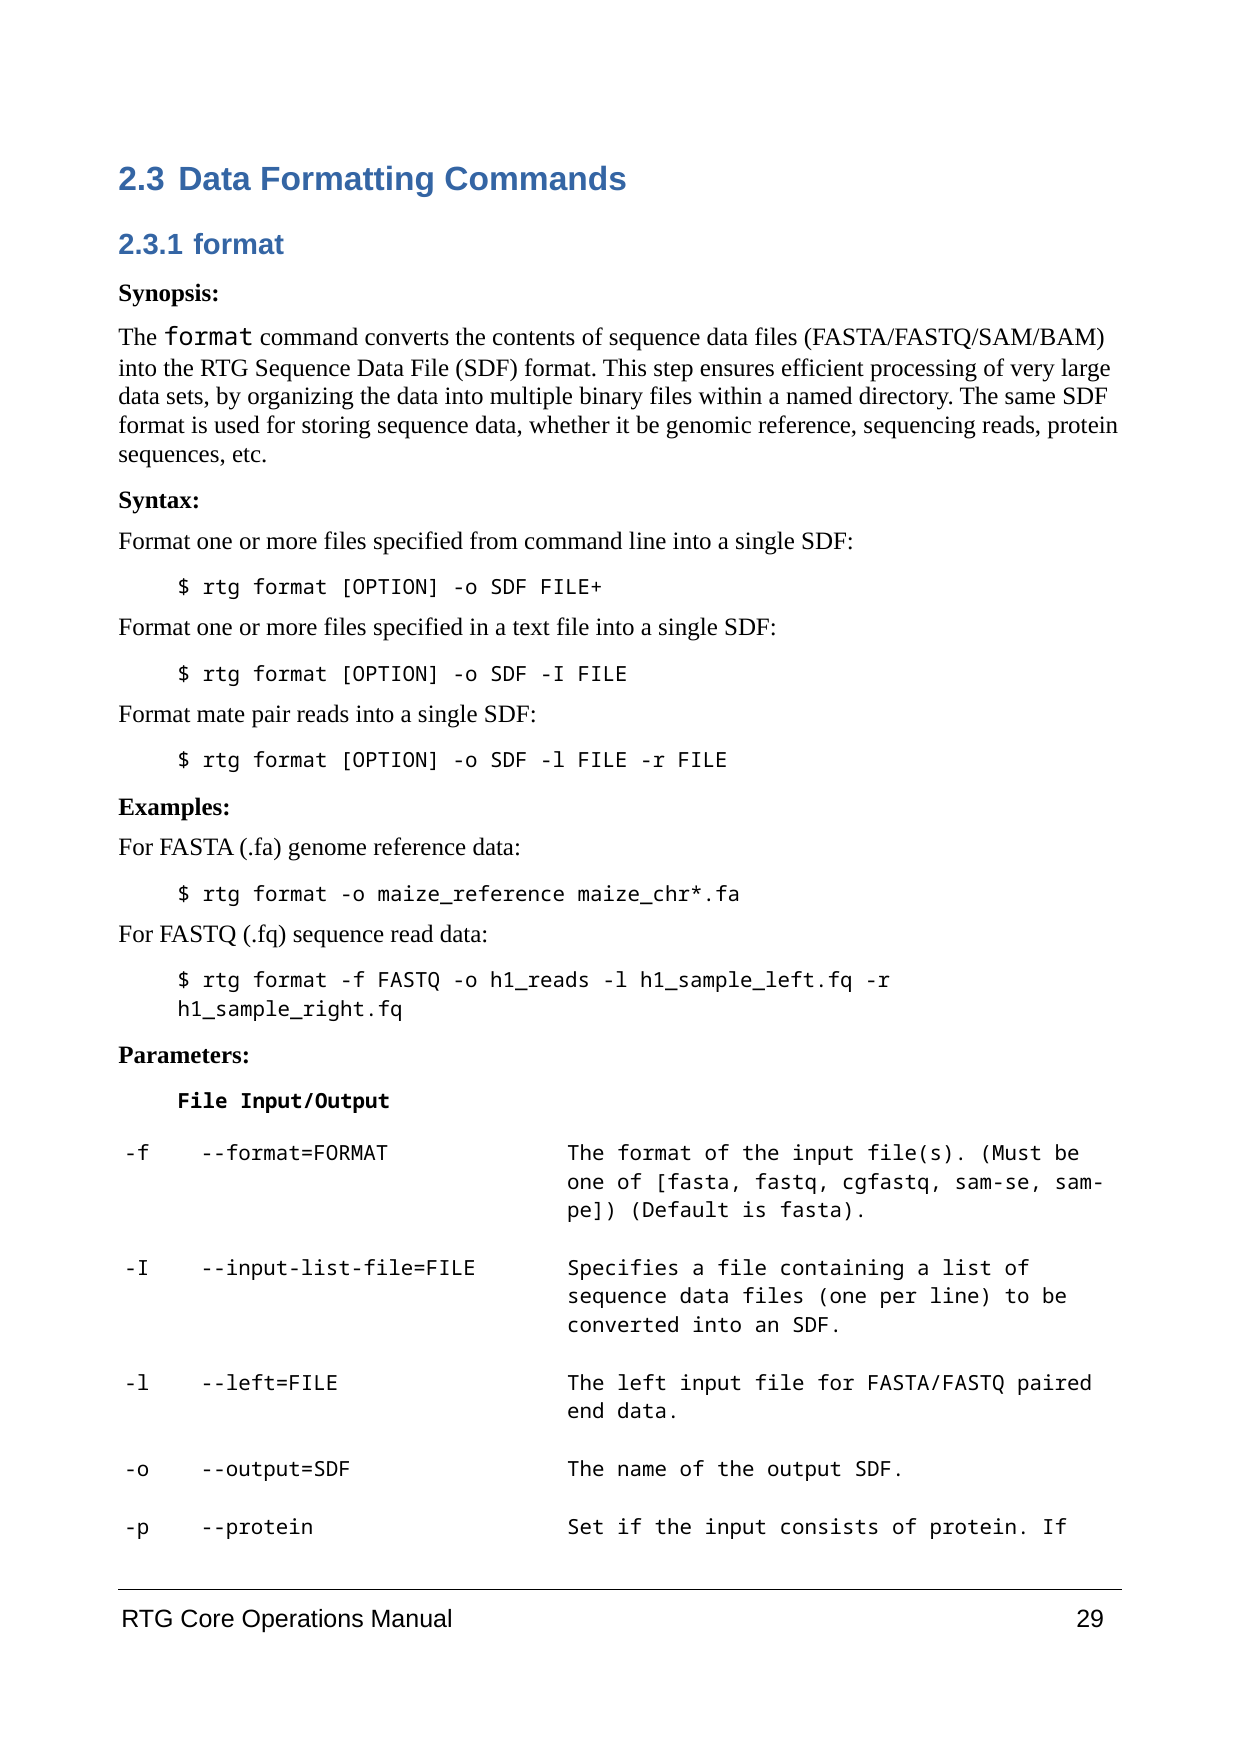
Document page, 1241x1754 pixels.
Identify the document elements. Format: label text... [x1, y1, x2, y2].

table_cell The left input file for FASTA/FASTQ paired end data. [561, 1356, 1123, 1443]
table_cell -o [118, 1443, 195, 1501]
text Format one or more files specified in a text file into a single SDF: [118, 612, 1122, 641]
text $ rtg format [OPTION] -o SDF -l FILE -r FILE [177, 746, 1122, 774]
table_cell -l [118, 1356, 195, 1443]
table_header The format of the input file(s). (Must be one of [fasta, fastq, cgfastq, sam-se, sam-pe]) (Default is fasta). [561, 1127, 1123, 1241]
table_header -f [118, 1127, 195, 1241]
subtitle Data Formatting Commands [118, 159, 1122, 197]
subtitle Examples: [118, 792, 1122, 821]
table_cell Specifies a file containing a list of sequence data files (one per line) to be converted into an SDF. [561, 1241, 1123, 1356]
table_header --format=FORMAT [195, 1127, 561, 1241]
subtitle Syntax: [118, 485, 1122, 514]
table_cell --protein [195, 1501, 561, 1558]
subtitle Synopsis: [118, 278, 1122, 307]
table_cell --output=SDF [195, 1443, 561, 1501]
text Format mate pair reads into a single SDF: [118, 699, 1122, 728]
table_cell The name of the output SDF. [561, 1443, 1123, 1501]
table_cell --left=FILE [195, 1356, 561, 1443]
table_cell -p [118, 1501, 195, 1558]
text Format one or more files specified from command line into a single SDF: [118, 526, 1122, 554]
subtitle Parameters: [118, 1040, 1122, 1069]
text $ rtg format -f FASTQ -o h1_reads -l h1_sample_left.fq -r h1_sample_right.fq [177, 965, 1122, 1022]
text For FASTA (.fa) genome reference data: [118, 832, 1122, 861]
text The format command converts the contents of sequence data files (FASTA/FASTQ/SAM/BAM) into the RTG Sequence Data File (SDF) format. This step ensures efficient processing of very large data sets, by organizing the data into multiple binary files within a named directory. The same SDF format is used for storing sequence data, whether it be genomic reference, sequencing reads, protein sequences, etc. [118, 318, 1122, 468]
text $ rtg format [OPTION] -o SDF FILE+ [177, 572, 1122, 601]
text For FASTQ (.fq) sequence read data: [118, 919, 1122, 948]
table_cell Set if the input consists of protein. If [561, 1501, 1123, 1558]
text $ rtg format [OPTION] -o SDF -I FILE [177, 659, 1122, 687]
table_cell -I [118, 1241, 195, 1356]
table_cell --input-list-file=FILE [195, 1241, 561, 1356]
text File Input/Output [177, 1086, 1122, 1115]
text $ rtg format -o maize_reference maize_chr*.fa [177, 879, 1122, 907]
subtitle format [118, 227, 1122, 260]
